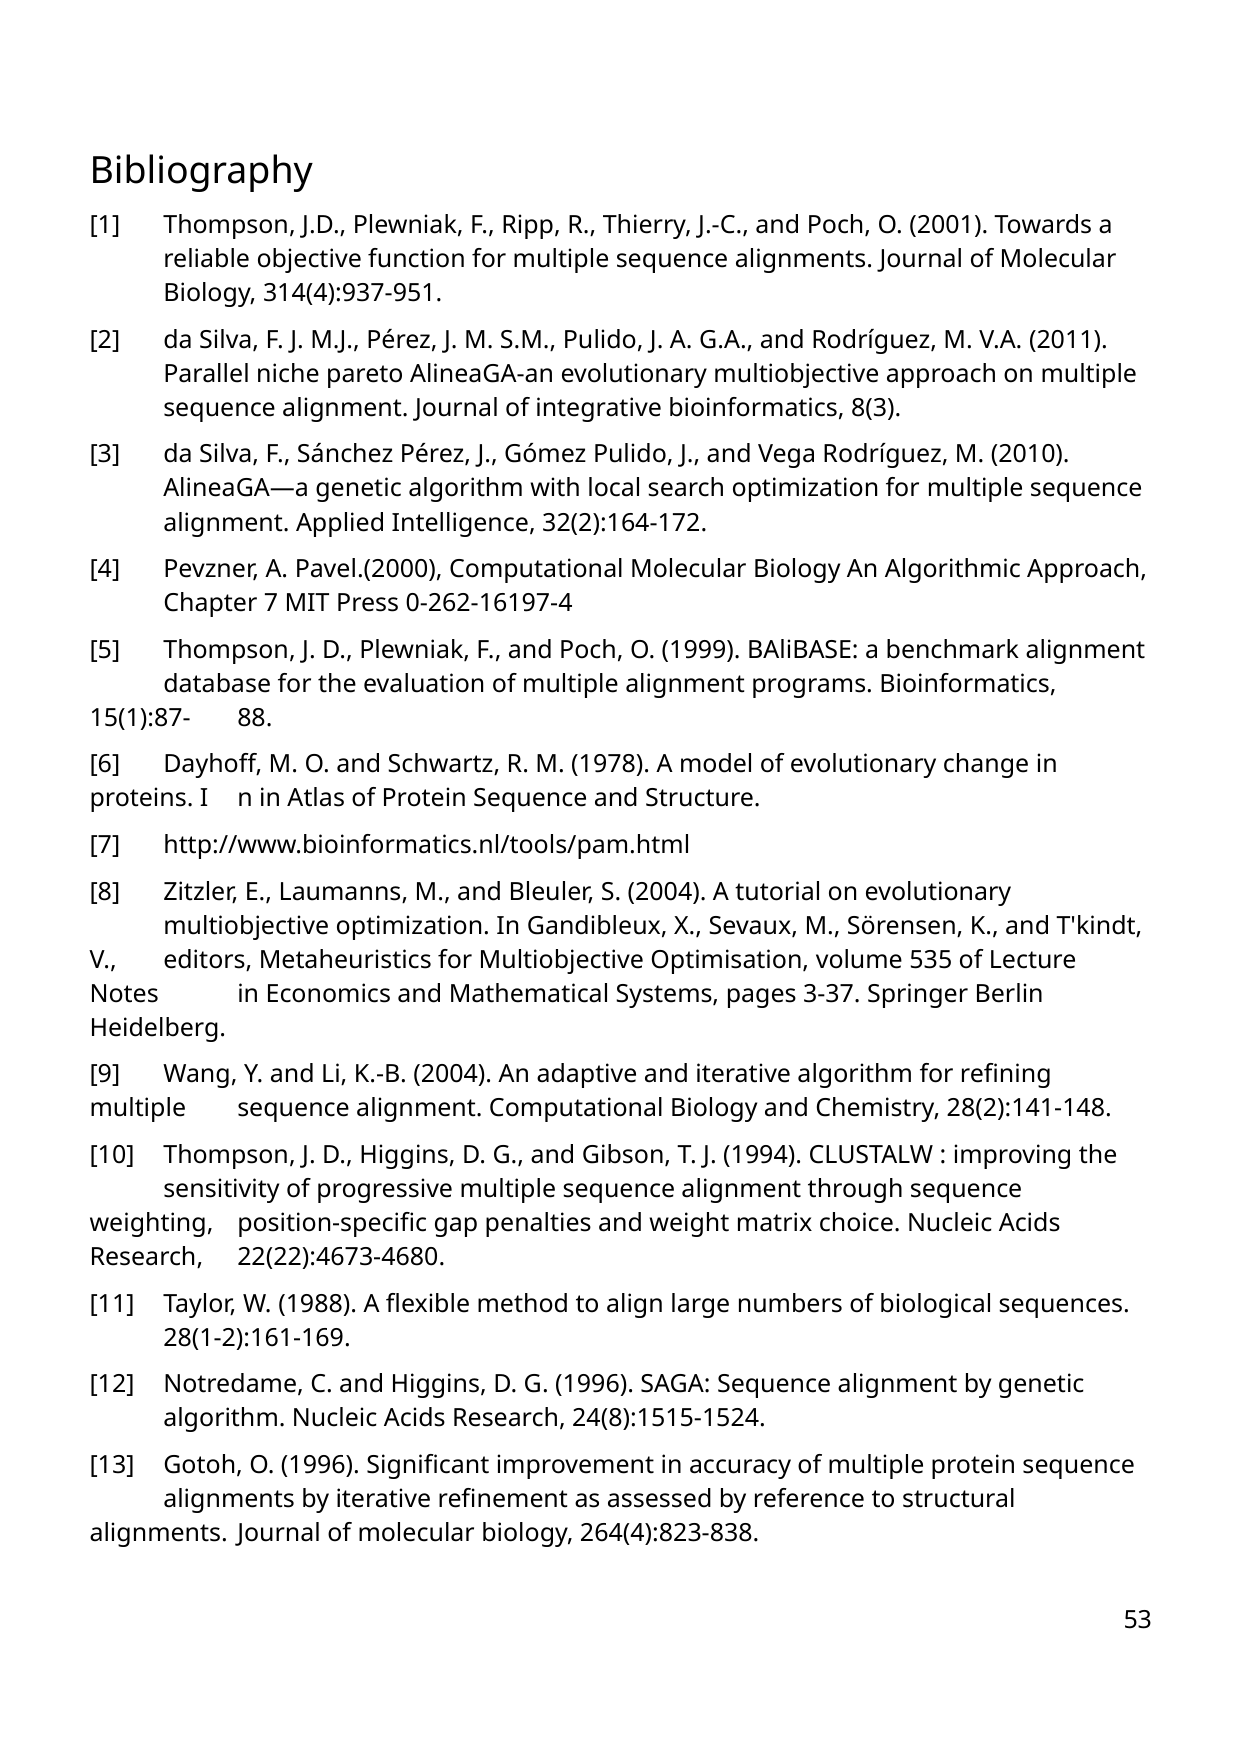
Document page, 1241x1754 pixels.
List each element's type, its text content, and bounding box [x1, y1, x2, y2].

text [1] Thompson, J.D., Plewniak, F., Ripp, R., Thierry, J.-C., and Poch, O. (2001). Towards a reliable objective function for multiple sequence alignments. Journal of Molecular Biology, 314(4):937-951. [89, 207, 1152, 309]
subtitle Bibliography [89, 143, 1152, 194]
text [9] Wang, Y. and Li, K.-B. (2004). An adaptive and iterative algorithm for refining multiple sequence alignment. Computational Biology and Chemistry, 28(2):141-148. [89, 1056, 1152, 1124]
text [10] Thompson, J. D., Higgins, D. G., and Gibson, T. J. (1994). CLUSTALW : improving the sensitivity of progressive multiple sequence alignment through sequence weighting, position-specific gap penalties and weight matrix choice. Nucleic Acids Research, 22(22):4673-4680. [89, 1137, 1152, 1273]
text [3] da Silva, F., Sánchez Pérez, J., Gómez Pulido, J., and Vega Rodríguez, M. (2010). AlineaGA—a genetic algorithm with local search optimization for multiple sequence alignment. Applied Intelligence, 32(2):164-172. [89, 436, 1152, 538]
text [8] Zitzler, E., Laumanns, M., and Bleuler, S. (2004). A tutorial on evolutionary multiobjective optimization. In Gandibleux, X., Sevaux, M., Sörensen, K., and T'kindt, V., editors, Metaheuristics for Multiobjective Optimisation, volume 535 of Lecture Notes in Economics and Mathematical Systems, pages 3-37. Springer Berlin Heidelberg. [89, 873, 1152, 1043]
text [6] Dayhoff, M. O. and Schwartz, R. M. (1978). A model of evolutionary change in proteins. I n in Atlas of Protein Sequence and Structure. [89, 746, 1152, 814]
text [2] da Silva, F. J. M.J., Pérez, J. M. S.M., Pulido, J. A. G.A., and Rodríguez, M. V.A. (2011). Parallel niche pareto AlineaGA-an evolutionary multiobjective approach on multiple sequence alignment. Journal of integrative bioinformatics, 8(3). [89, 321, 1152, 423]
text [13] Gotoh, O. (1996). Significant improvement in accuracy of multiple protein sequence alignments by iterative refinement as assessed by reference to structural alignments. Journal of molecular biology, 264(4):823-838. [89, 1447, 1152, 1549]
text [7] http://www.bioinformatics.nl/tools/pam.html [89, 827, 1152, 861]
text [12] Notredame, C. and Higgins, D. G. (1996). SAGA: Sequence alignment by genetic algorithm. Nucleic Acids Research, 24(8):1515-1524. [89, 1366, 1152, 1434]
text [5] Thompson, J. D., Plewniak, F., and Poch, O. (1999). BAliBASE: a benchmark alignment database for the evaluation of multiple alignment programs. Bioinformatics, 15(1):87- 88. [89, 631, 1152, 733]
text [11] Taylor, W. (1988). A flexible method to align large numbers of biological sequences. 28(1-2):161-169. [89, 1285, 1152, 1353]
text [4] Pevzner, A. Pavel.(2000), Computational Molecular Biology An Algorithmic Approach, Chapter 7 MIT Press 0-262-16197-4 [89, 551, 1152, 619]
